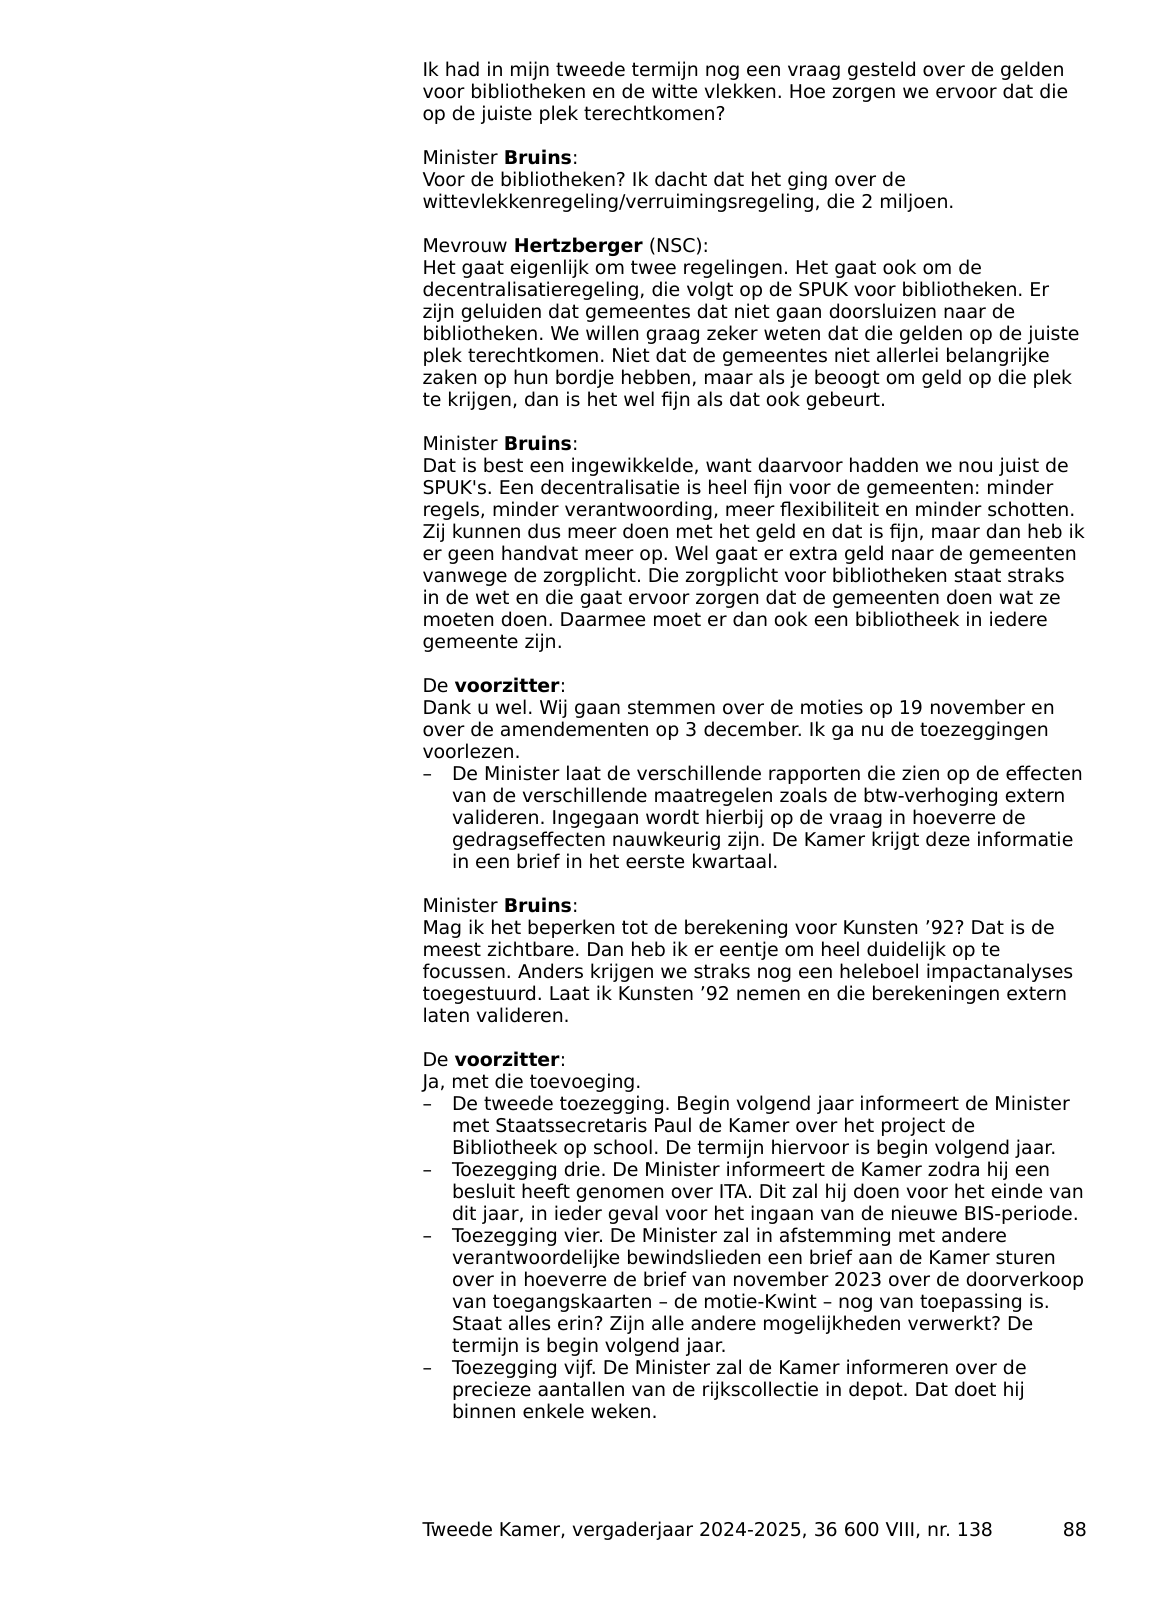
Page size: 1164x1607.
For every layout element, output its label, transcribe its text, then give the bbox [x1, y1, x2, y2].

text Dank u wel. Wij gaan stemmen over de moties op 19 november en over de amendementen op 3 december. Ik ga nu de toezeggingen voorlezen. [422, 697, 1087, 763]
text – Toezegging vijf. De Minister zal de Kamer informeren over de precieze aantallen van de rijkscollectie in depot. Dat doet hij binnen enkele weken. [422, 1357, 1087, 1423]
text Dat is best een ingewikkelde, want daarvoor hadden we nou juist de SPUK's. Een decentralisatie is heel fijn voor de gemeenten: minder regels, minder verantwoording, meer flexibiliteit en minder schotten. Zij kunnen dus meer doen met het geld en dat is fijn, maar dan heb ik er geen handvat meer op. Wel gaat er extra geld naar de gemeenten vanwege de zorgplicht. Die zorgplicht voor bibliotheken staat straks in de wet en die gaat ervoor zorgen dat de gemeenten doen wat ze moeten doen. Daarmee moet er dan ook een bibliotheek in iedere gemeente zijn. [422, 455, 1087, 653]
text De voorzitter: [422, 675, 1087, 697]
text Minister Bruins: [422, 147, 1087, 169]
text Voor de bibliotheken? Ik dacht dat het ging over de wittevlekkenregeling/verruimingsregeling, die 2 miljoen. [422, 169, 1087, 213]
text – Toezegging vier. De Minister zal in afstemming met andere verantwoordelijke bewindslieden een brief aan de Kamer sturen over in hoeverre de brief van november 2023 over de doorverkoop van toegangskaarten – de motie-Kwint – nog van toepassing is. Staat alles erin? Zijn alle andere mogelijkheden verwerkt? De termijn is begin volgend jaar. [422, 1225, 1087, 1357]
text Ja, met die toevoeging. [422, 1071, 1087, 1093]
text Ik had in mijn tweede termijn nog een vraag gesteld over de gelden voor bibliotheken en de witte vlekken. Hoe zorgen we ervoor dat die op de juiste plek terechtkomen? [422, 59, 1087, 125]
text De voorzitter: [422, 1049, 1087, 1071]
text Mevrouw Hertzberger (NSC): [422, 235, 1087, 257]
text – De Minister laat de verschillende rapporten die zien op de effecten van de verschillende maatregelen zoals de btw-verhoging extern valideren. Ingegaan wordt hierbij op de vraag in hoeverre de gedragseffecten nauwkeurig zijn. De Kamer krijgt deze informatie in een brief in het eerste kwartaal. [422, 763, 1087, 873]
text Het gaat eigenlijk om twee regelingen. Het gaat ook om de decentralisatieregeling, die volgt op de SPUK voor bibliotheken. Er zijn geluiden dat gemeentes dat niet gaan doorsluizen naar de bibliotheken. We willen graag zeker weten dat die gelden op de juiste plek terechtkomen. Niet dat de gemeentes niet allerlei belangrijke zaken op hun bordje hebben, maar als je beoogt om geld op die plek te krijgen, dan is het wel fijn als dat ook gebeurt. [422, 257, 1087, 411]
text – Toezegging drie. De Minister informeert de Kamer zodra hij een besluit heeft genomen over ITA. Dit zal hij doen voor het einde van dit jaar, in ieder geval voor het ingaan van de nieuwe BIS-periode. [422, 1159, 1087, 1225]
text Minister Bruins: [422, 433, 1087, 455]
text – De tweede toezegging. Begin volgend jaar informeert de Minister met Staatssecretaris Paul de Kamer over het project de Bibliotheek op school. De termijn hiervoor is begin volgend jaar. [422, 1093, 1087, 1159]
text Mag ik het beperken tot de berekening voor Kunsten ’92? Dat is de meest zichtbare. Dan heb ik er eentje om heel duidelijk op te focussen. Anders krijgen we straks nog een heleboel impactanalyses toegestuurd. Laat ik Kunsten ’92 nemen en die berekeningen extern laten valideren. [422, 917, 1087, 1027]
text Minister Bruins: [422, 895, 1087, 917]
